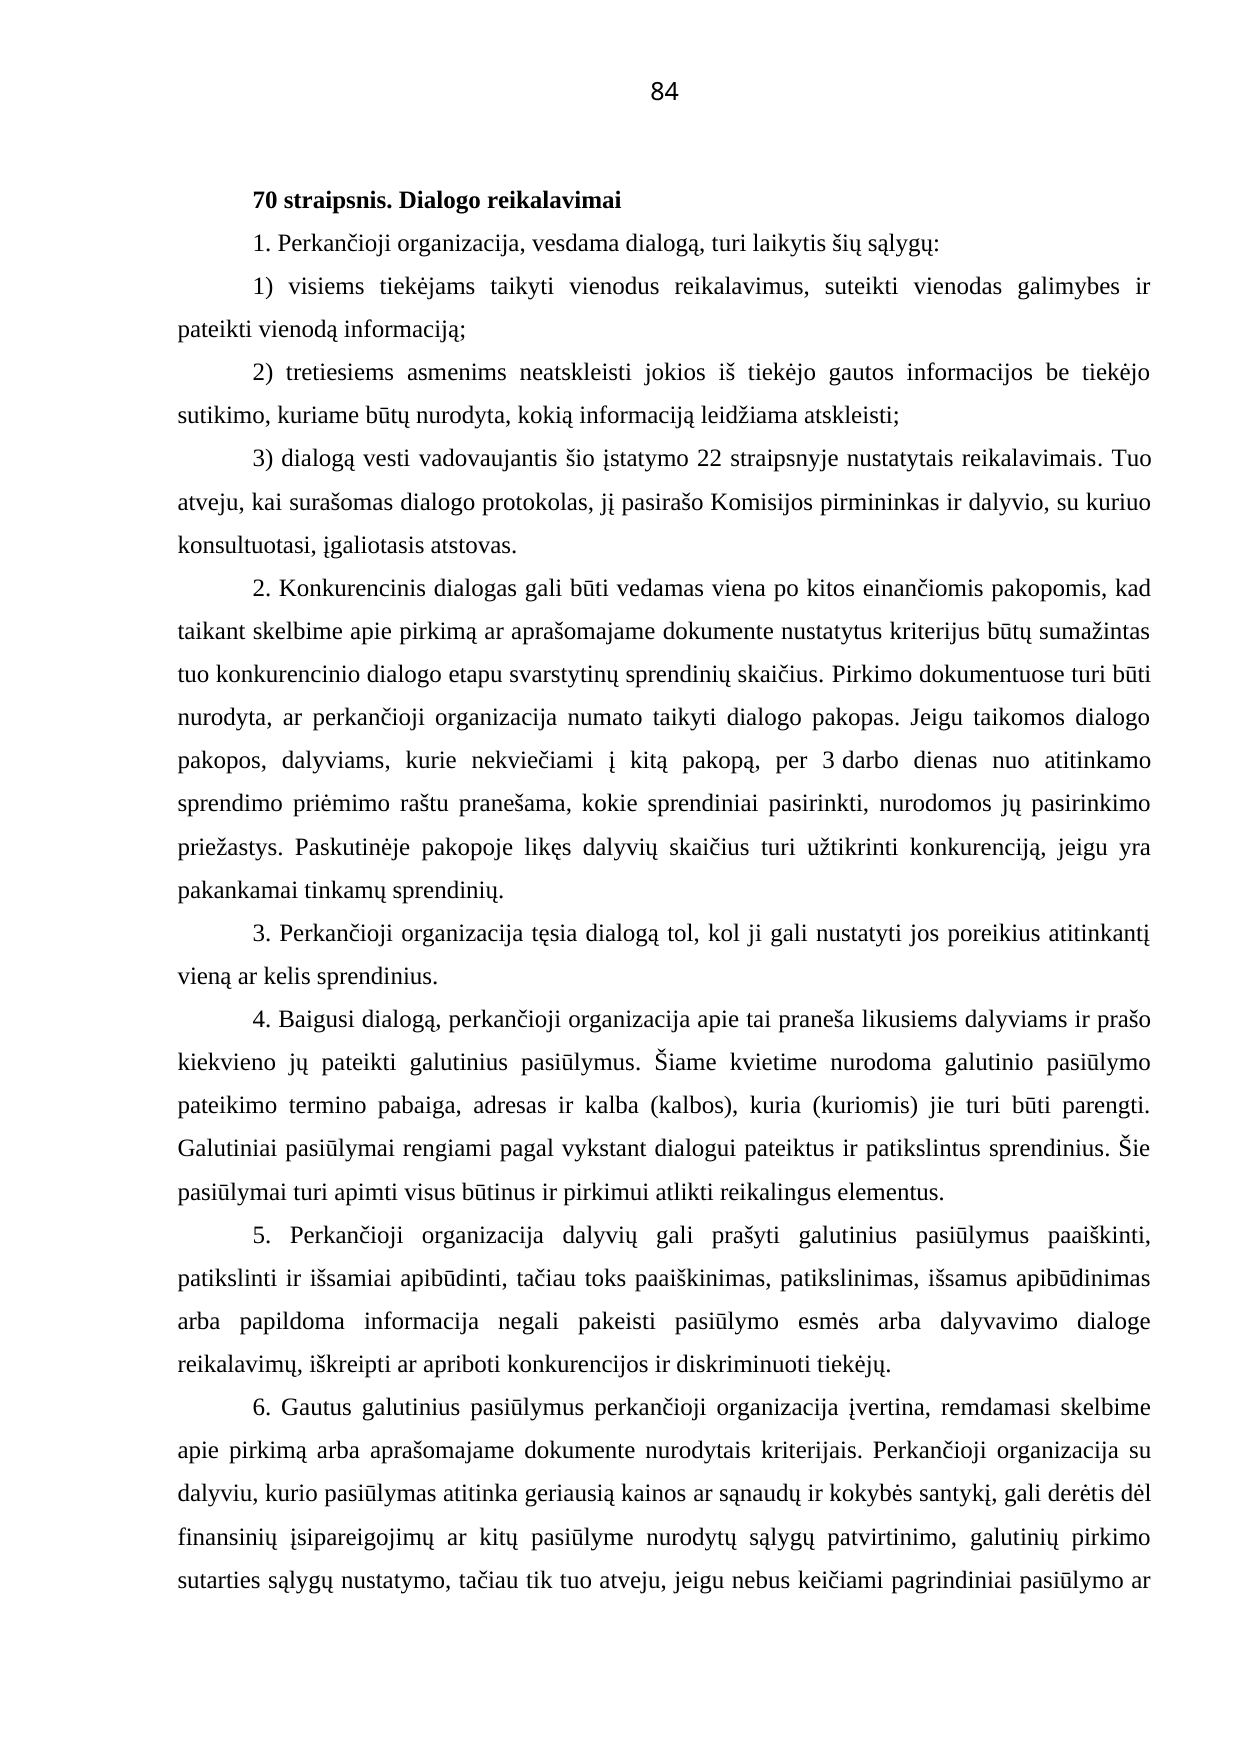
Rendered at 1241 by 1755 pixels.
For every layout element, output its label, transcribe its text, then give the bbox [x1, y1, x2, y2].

text 2) tretiesiems asmenims neatskleisti jokios iš tiekėjo gautos informacijos be tiekėjo sutikimo, kuriame būtų nurodyta, kokią informaciją leidžiama atskleisti; [177, 357, 1152, 429]
text 5. Perkančioji organizacija dalyvių gali prašyti galutinius pasiūlymus paaiškinti, patikslinti ir išsamiai apibūdinti, tačiau toks paaiškinimas, patikslinimas, išsamus apibūdinimas arba papildoma informacija negali pakeisti pasiūlymo esmės arba dalyvavimo dialoge reikalavimų, iškreipti ar apriboti konkurencijos ir diskriminuoti tiekėjų. [177, 1220, 1152, 1378]
text 1. Perkančioji organizacija, vesdama dialogą, turi laikytis šių sąlygų: [177, 228, 1152, 257]
text 70 straipsnis. Dialogo reikalavimai [177, 185, 1152, 213]
text 3) dialogą vesti vadovaujantis šio įstatymo 22 straipsnyje nustatytais reikalavimais. Tuo atveju, kai surašomas dialogo protokolas, jį pasirašo Komisijos pirmininkas ir dalyvio, su kuriuo konsultuotasi, įgaliotasis atstovas. [177, 443, 1152, 558]
text 2. Konkurencinis dialogas gali būti vedamas viena po kitos einančiomis pakopomis, kad taikant skelbime apie pirkimą ar aprašomajame dokumente nustatytus kriterijus būtų sumažintas tuo konkurencinio dialogo etapu svarstytinų sprendinių skaičius. Pirkimo dokumentuose turi būti nurodyta, ar perkančioji organizacija numato taikyti dialogo pakopas. Jeigu taikomos dialogo pakopos, dalyviams, kurie nekviečiami į kitą pakopą, per 3 darbo dienas nuo atitinkamo sprendimo priėmimo raštu pranešama, kokie sprendiniai pasirinkti, nurodomos jų pasirinkimo priežastys. Paskutinėje pakopoje likęs dalyvių skaičius turi užtikrinti konkurenciją, jeigu yra pakankamai tinkamų sprendinių. [177, 573, 1152, 903]
text 3. Perkančioji organizacija tęsia dialogą tol, kol ji gali nustatyti jos poreikius atitinkantį vieną ar kelis sprendinius. [177, 918, 1152, 990]
text 6. Gautus galutinius pasiūlymus perkančioji organizacija įvertina, remdamasi skelbime apie pirkimą arba aprašomajame dokumente nurodytais kriterijais. Perkančioji organizacija su dalyviu, kurio pasiūlymas atitinka geriausią kainos ar sąnaudų ir kokybės santykį, gali derėtis dėl finansinių įsipareigojimų ar kitų pasiūlyme nurodytų sąlygų patvirtinimo, galutinių pirkimo sutarties sąlygų nustatymo, tačiau tik tuo atveju, jeigu nebus keičiami pagrindiniai pasiūlymo ar [177, 1392, 1152, 1593]
text 4. Baigusi dialogą, perkančioji organizacija apie tai praneša likusiems dalyviams ir prašo kiekvieno jų pateikti galutinius pasiūlymus. Šiame kvietime nurodoma galutinio pasiūlymo pateikimo termino pabaiga, adresas ir kalba (kalbos), kuria (kuriomis) jie turi būti parengti. Galutiniai pasiūlymai rengiami pagal vykstant dialogui pateiktus ir patikslintus sprendinius. Šie pasiūlymai turi apimti visus būtinus ir pirkimui atlikti reikalingus elementus. [177, 1004, 1152, 1205]
text 1) visiems tiekėjams taikyti vienodus reikalavimus, suteikti vienodas galimybes ir pateikti vienodą informaciją; [177, 271, 1152, 343]
